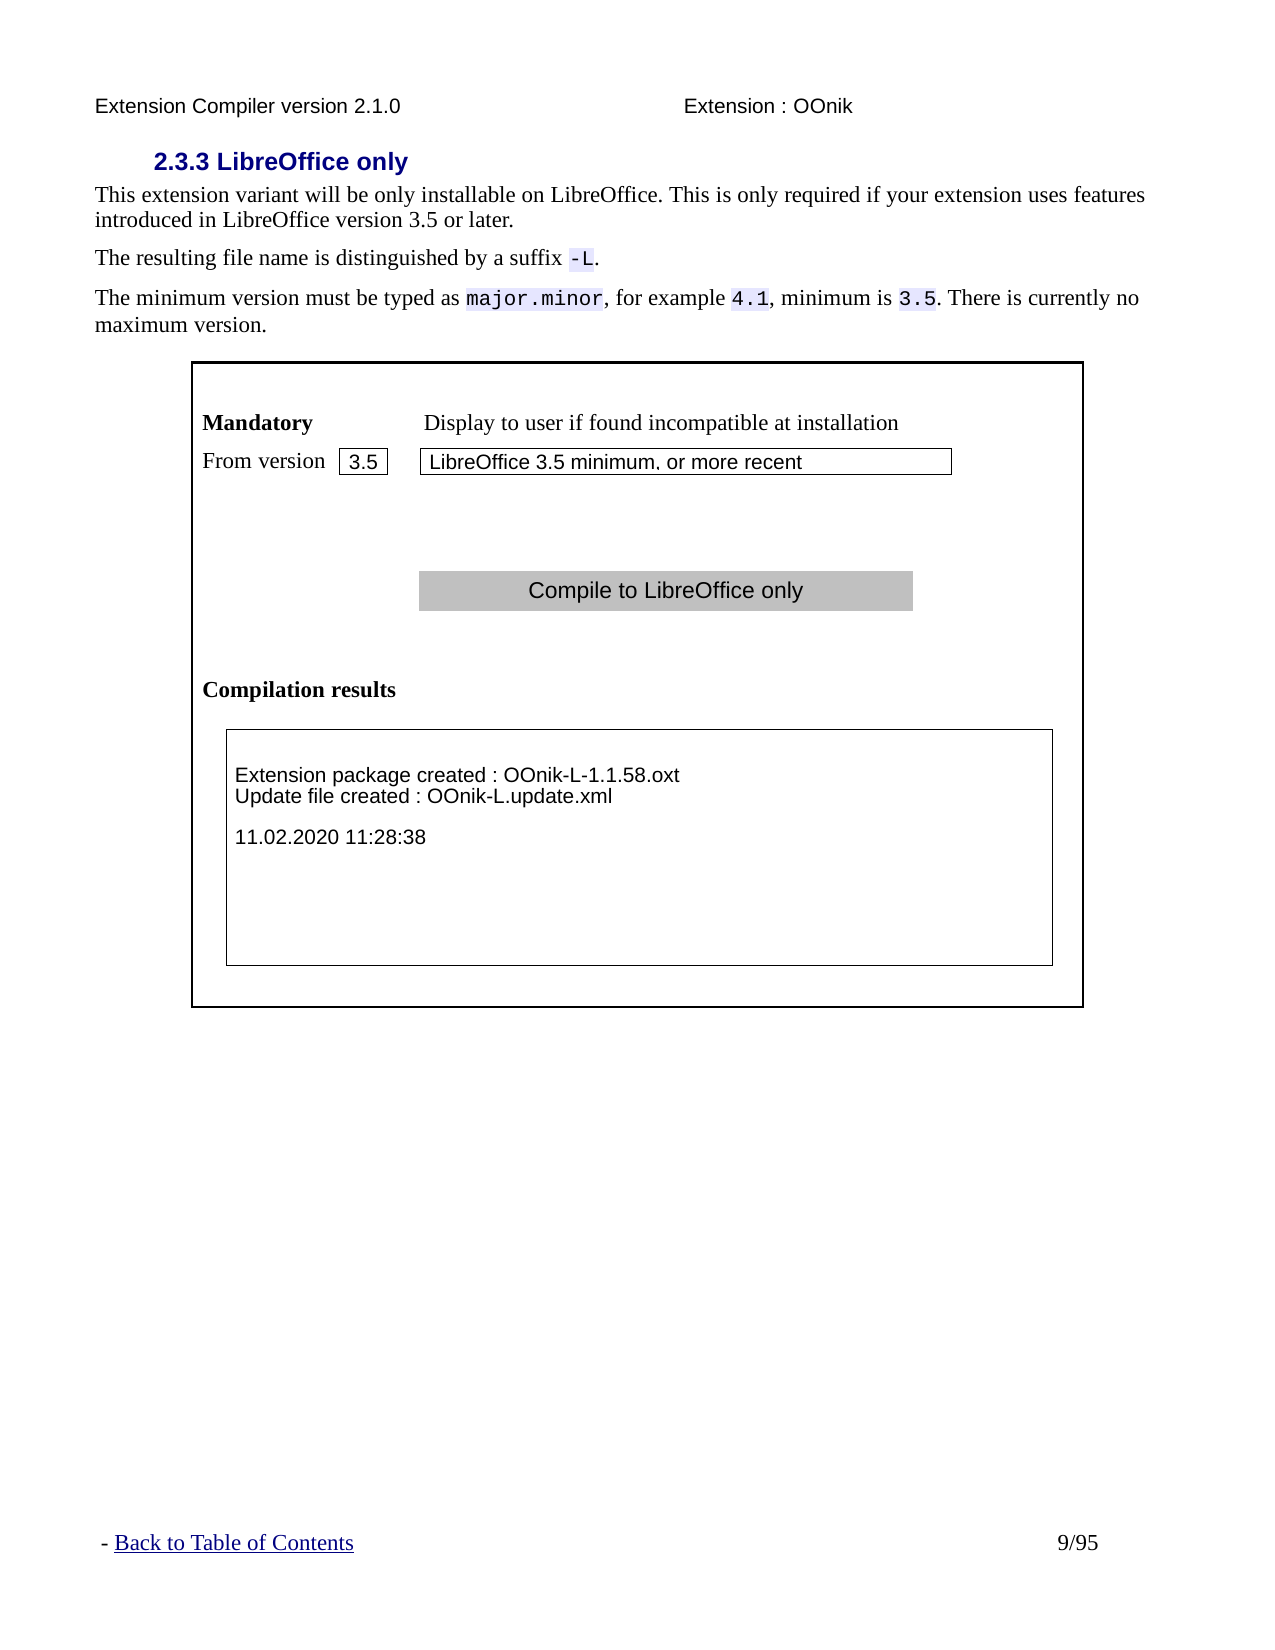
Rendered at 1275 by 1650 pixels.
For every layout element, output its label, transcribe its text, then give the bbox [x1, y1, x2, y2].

subtitle LibreOffice only [153, 147, 1181, 176]
text This extension variant will be only installable on LibreOffice. This is only required if your extension uses features introduced in LibreOffice version 3.5 or later. [94, 181, 1181, 232]
text [952, 448, 1073, 474]
text Mandatory Display to user if found incompatible at installation [202, 410, 1073, 436]
text The minimum version must be typed as major.minor, for example 4.1, minimum is 3.5. There is currently no maximum version. [94, 284, 1181, 337]
text The resulting file name is distinguished by a suffix -L. [94, 245, 1181, 272]
text From version [202, 448, 339, 474]
text Compilation results [202, 676, 1073, 702]
text [388, 448, 420, 474]
